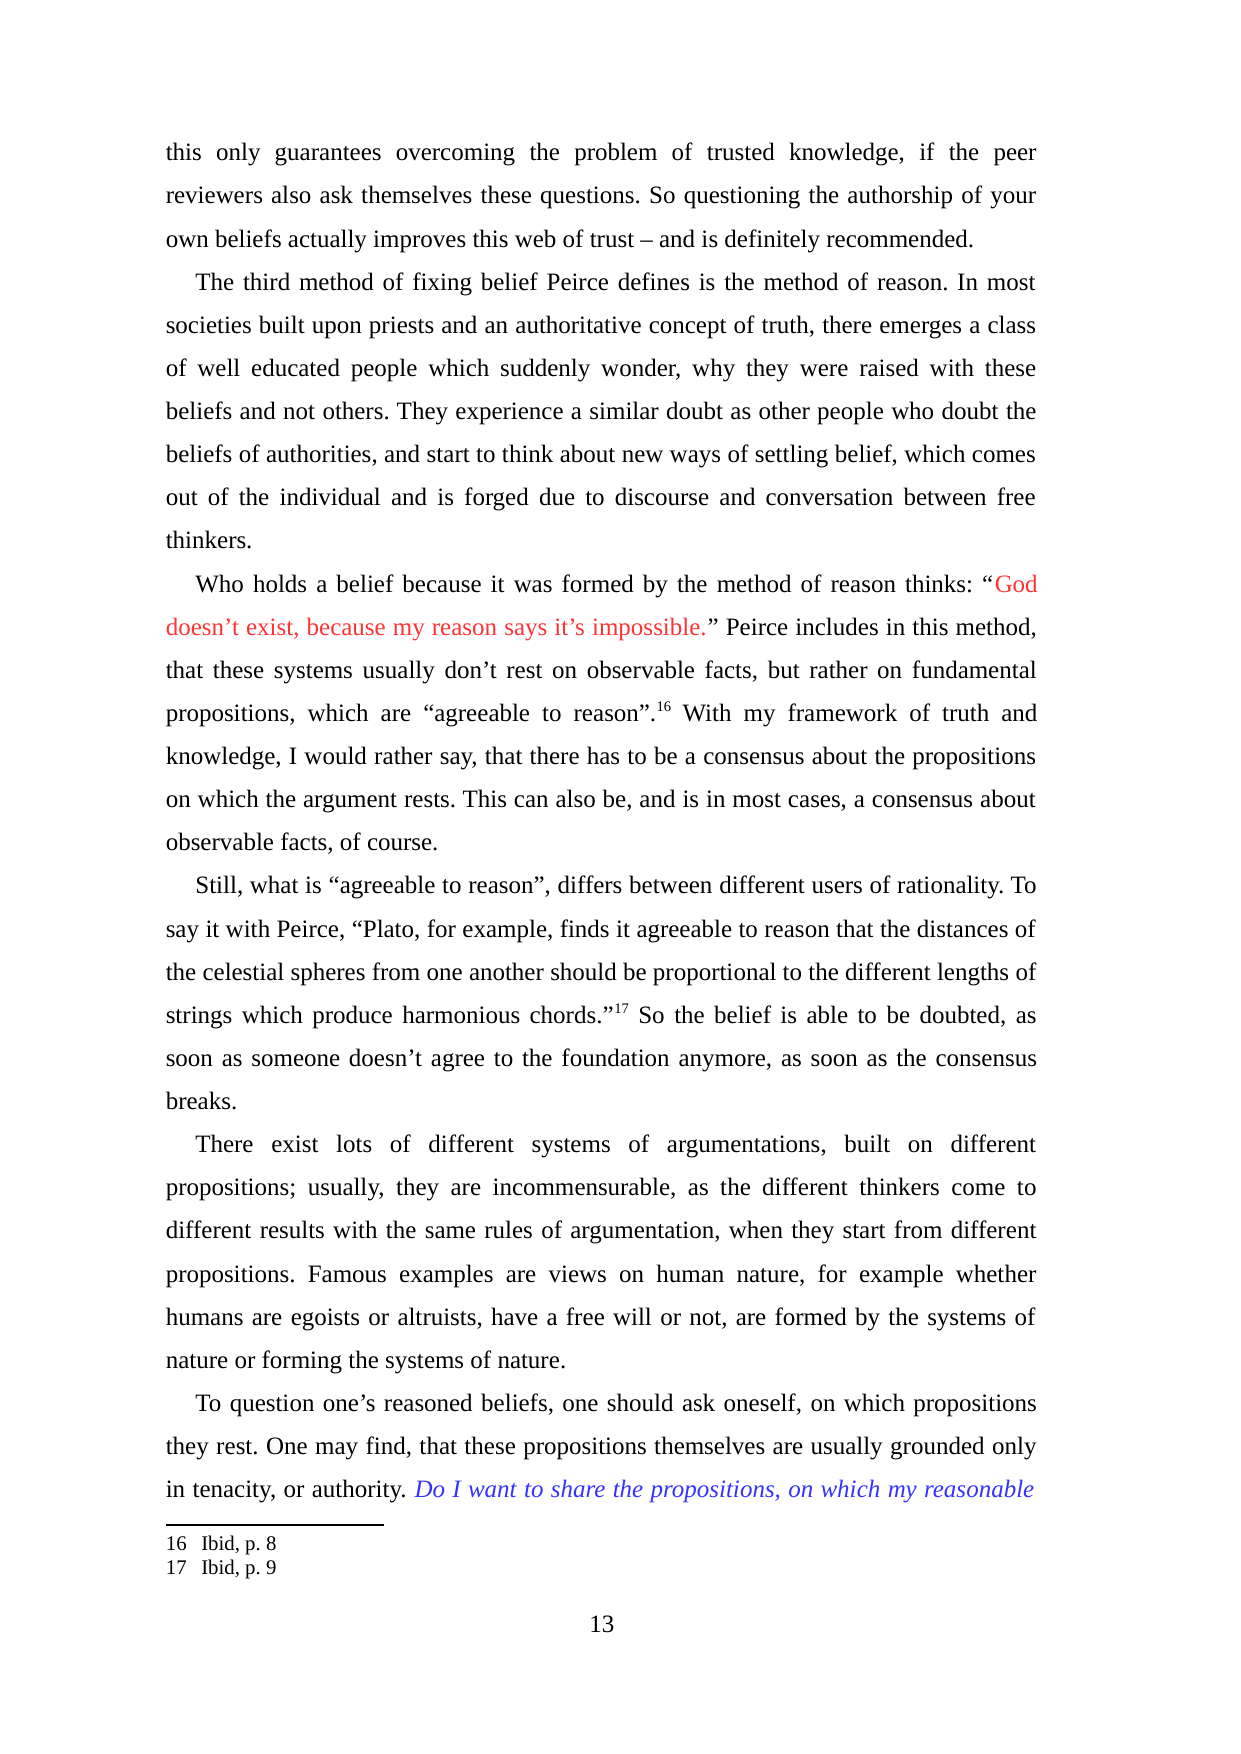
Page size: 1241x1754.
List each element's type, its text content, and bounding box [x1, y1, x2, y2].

text Ibid, p. 9 [166, 1555, 1037, 1579]
text To question one’s reasoned beliefs, one should ask oneself, on which propositions they rest. One may find, that these propositions themselves are usually grounded only in tenacity, or authority. Do I want to share the propositions, on which my reasonable [166, 1388, 1037, 1503]
text Ibid, p. 8 [166, 1531, 1037, 1555]
text The third method of fixing belief Peirce defines is the method of reason. In most societies built upon priests and an authoritative concept of truth, there emerges a class of well educated people which suddenly wonder, why they were raised with these beliefs and not others. They experience a similar doubt as other people who doubt the beliefs of authorities, and start to think about new ways of settling belief, which comes out of the individual and is forged due to discourse and conversation between free thinkers. [166, 267, 1037, 554]
text this only guarantees overcoming the problem of trusted knowledge, if the peer reviewers also ask themselves these questions. So questioning the authorship of your own beliefs actually improves this web of trust – and is definitely recommended. [166, 137, 1037, 252]
text Who holds a belief because it was formed by the method of reason thinks: “God doesn’t exist, because my reason says it’s impossible.” Peirce includes in this method, that these systems usually don’t rest on observable facts, but rather on fundamental propositions, which are “agreeable to reason”. With my framework of truth and knowledge, I would rather say, that there has to be a consensus about the propositions on which the argument rests. This can also be, and is in most cases, a consensus about observable facts, of course. [166, 569, 1037, 856]
text Still, what is “agreeable to reason”, differs between different users of rationality. To say it with Peirce, “Plato, for example, finds it agreeable to reason that the distances of the celestial spheres from one another should be proportional to the different lengths of strings which produce harmonious chords.” So the belief is able to be doubted, as soon as someone doesn’t agree to the foundation anymore, as soon as the consensus breaks. [166, 871, 1037, 1115]
text There exist lots of different systems of argumentations, built on different propositions; usually, they are incommensurable, as the different thinkers come to different results with the same rules of argumentation, when they start from different propositions. Famous examples are views on human nature, for example whether humans are egoists or altruists, have a free will or not, are formed by the systems of nature or forming the systems of nature. [166, 1129, 1037, 1374]
